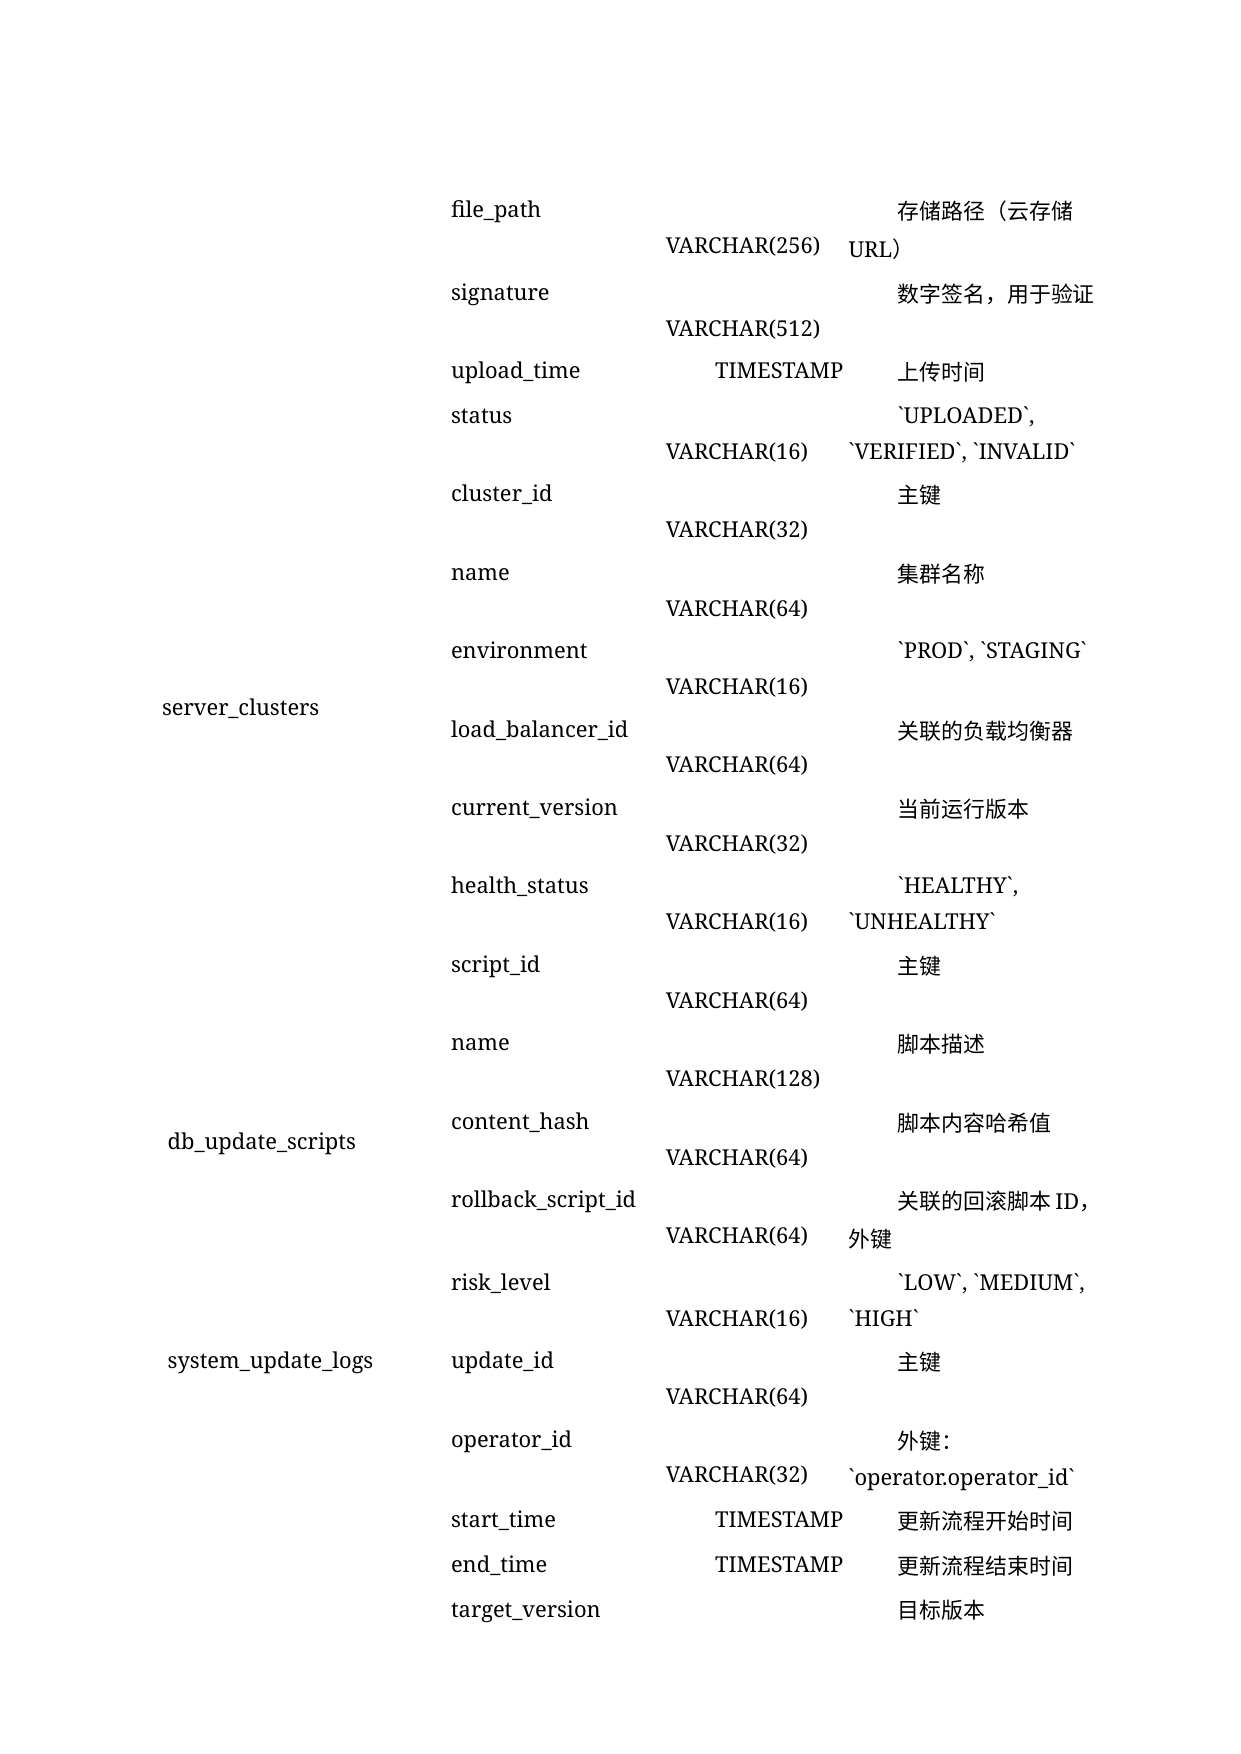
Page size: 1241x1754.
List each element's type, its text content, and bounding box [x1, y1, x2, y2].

table_cell start_time [401, 1498, 666, 1542]
table_cell `PROD`, `STAGING` [848, 629, 1122, 707]
table_cell target_version [401, 1587, 666, 1632]
table_cell VARCHAR(32) [666, 1417, 848, 1498]
table_cell TIMESTAMP [666, 1543, 848, 1587]
table_cell update_id [401, 1339, 666, 1417]
table_cell 脚本描述 [848, 1021, 1122, 1099]
table_cell TIMESTAMP [666, 1498, 848, 1542]
table_cell 主键 [848, 1339, 1122, 1417]
table_cell db_update_scripts [118, 943, 401, 1339]
table_cell VARCHAR(64) [666, 550, 848, 629]
table_cell content_hash [401, 1099, 666, 1178]
table_cell risk_level [401, 1260, 666, 1339]
table_cell name [401, 1021, 666, 1099]
table_cell 存储路径（云存储URL） [848, 188, 1122, 270]
table_cell TIMESTAMP [666, 349, 848, 393]
table_cell VARCHAR(128) [666, 1021, 848, 1099]
table_cell VARCHAR(64) [666, 1099, 848, 1178]
table_cell load_balancer_id [401, 707, 666, 786]
table_cell VARCHAR(16) [666, 629, 848, 707]
table_cell server_clusters [118, 472, 401, 942]
table_cell VARCHAR(64) [666, 1339, 848, 1417]
table_cell current_version [401, 786, 666, 864]
table_cell name [401, 550, 666, 629]
table_cell VARCHAR(512) [666, 270, 848, 349]
table_cell 数字签名，用于验证 [848, 270, 1122, 349]
table_cell [666, 1587, 848, 1632]
table_cell script_id [401, 943, 666, 1021]
table_cell 更新流程结束时间 [848, 1543, 1122, 1587]
table_cell VARCHAR(64) [666, 707, 848, 786]
table_cell 脚本内容哈希值 [848, 1099, 1122, 1178]
table_cell cluster_id [401, 472, 666, 550]
table_cell 主键 [848, 943, 1122, 1021]
table_cell `UPLOADED`, `VERIFIED`, `INVALID` [848, 394, 1122, 472]
table_cell 更新流程开始时间 [848, 1498, 1122, 1542]
table_cell 关联的回滚脚本ID，外键 [848, 1178, 1122, 1260]
table_cell VARCHAR(32) [666, 472, 848, 550]
table_cell 当前运行版本 [848, 786, 1122, 864]
table_cell health_status [401, 864, 666, 942]
table_cell 主键 [848, 472, 1122, 550]
table_cell 上传时间 [848, 349, 1122, 393]
table_cell 外键：`operator.operator_id` [848, 1417, 1122, 1498]
table_cell environment [401, 629, 666, 707]
table_cell file_path [401, 188, 666, 270]
table_cell `LOW`, `MEDIUM`, `HIGH` [848, 1260, 1122, 1339]
table_cell rollback_script_id [401, 1178, 666, 1260]
table_cell operator_id [401, 1417, 666, 1498]
table_cell upload_time [401, 349, 666, 393]
table_cell 关联的负载均衡器 [848, 707, 1122, 786]
table_cell system_update_logs [118, 1339, 401, 1632]
table_cell VARCHAR(16) [666, 864, 848, 942]
table_cell VARCHAR(64) [666, 943, 848, 1021]
table_cell VARCHAR(64) [666, 1178, 848, 1260]
table_cell signature [401, 270, 666, 349]
table_cell VARCHAR(16) [666, 394, 848, 472]
table_cell VARCHAR(16) [666, 1260, 848, 1339]
table_cell VARCHAR(32) [666, 786, 848, 864]
table_cell VARCHAR(256) [666, 188, 848, 270]
table_cell `HEALTHY`, `UNHEALTHY` [848, 864, 1122, 942]
table_cell 目标版本 [848, 1587, 1122, 1632]
table_cell end_time [401, 1543, 666, 1587]
table_cell status [401, 394, 666, 472]
table_cell 集群名称 [848, 550, 1122, 629]
